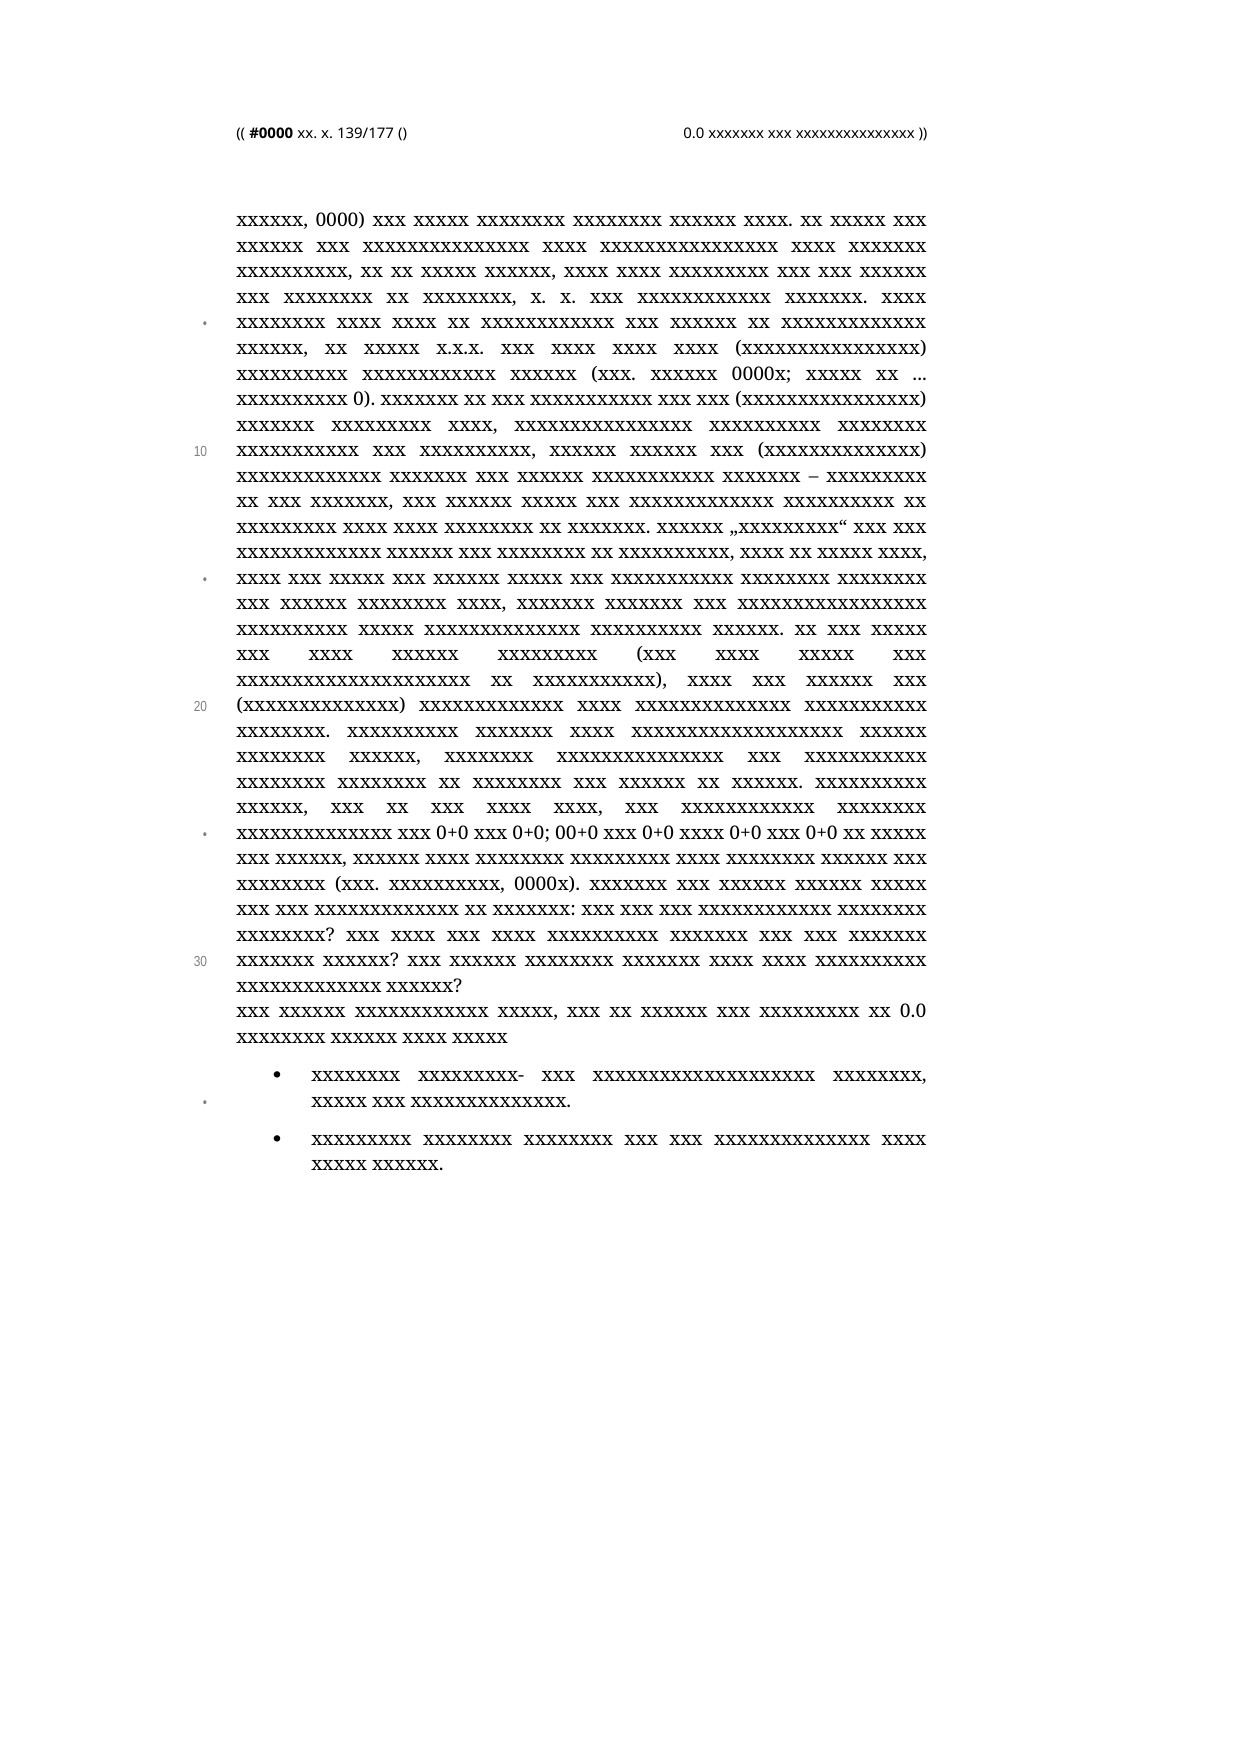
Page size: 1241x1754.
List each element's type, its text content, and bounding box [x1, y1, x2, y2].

text xxxxxx, 0000) xxx xxxxx xxxxxxxx xxxxxxxx xxxxxx xxxx. xx xxxxx xxx xxxxxx xxx xxxxxxxxxxxxxxx xxxx xxxxxxxxxxxxxxxx xxxx xxxxxxx xxxxxxxxxx, xx xx xxxxx xxxxxx, xxxx xxxx xxxxxxxxx xxx xxx xxxxxx xxx xxxxxxxx xx xxxxxxxx, x. x. xxx xxxxxxxxxxxx xxxxxxx. xxxx xxxxxxxx xxxx xxxx xx xxxxxxxxxxxx xxx xxxxxx xx xxxxxxxxxxxxx xxxxxx, xx xxxxx x.x.x. xxx xxxx xxxx xxxx (xxxxxxxxxxxxxxxx) xxxxxxxxxx xxxxxxxxxxxx xxxxxx (xxx. xxxxxx 0000x; xxxxx xx ... xxxxxxxxxx 0). xxxxxxx xx xxx xxxxxxxxxxx xxx xxx (xxxxxxxxxxxxxxxx) xxxxxxx xxxxxxxxx xxxx, xxxxxxxxxxxxxxxx xxxxxxxxxx xxxxxxxx xxxxxxxxxxx xxx xxxxxxxxxx, xxxxxx xxxxxx xxx (xxxxxxxxxxxxxx) xxxxxxxxxxxxx xxxxxxx xxx xxxxxx xxxxxxxxxxx xxxxxxx – xxxxxxxxx xx xxx xxxxxxx, xxx xxxxxx xxxxx xxx xxxxxxxxxxxxx xxxxxxxxxx xx xxxxxxxxx xxxx xxxx xxxxxxxx xx xxxxxxx. xxxxxx „xxxxxxxxx“ xxx xxx xxxxxxxxxxxxx xxxxxx xxx xxxxxxxx xx xxxxxxxxxx, xxxx xx xxxxx xxxx, xxxx xxx xxxxx xxx xxxxxx xxxxx xxx xxxxxxxxxxx xxxxxxxx xxxxxxxx xxx xxxxxx xxxxxxxx xxxx, xxxxxxx xxxxxxx xxx xxxxxxxxxxxxxxxxx xxxxxxxxxx xxxxx xxxxxxxxxxxxxx xxxxxxxxxx xxxxxx. xx xxx xxxxx xxx xxxx xxxxxx xxxxxxxxx (xxx xxxx xxxxx xxx xxxxxxxxxxxxxxxxxxxxx xx xxxxxxxxxxx), xxxx xxx xxxxxx xxx (xxxxxxxxxxxxxx) xxxxxxxxxxxxx xxxx xxxxxxxxxxxxxx xxxxxxxxxxx xxxxxxxx. xxxxxxxxxx xxxxxxx xxxx xxxxxxxxxxxxxxxxxxx xxxxxx xxxxxxxx xxxxxx, xxxxxxxx xxxxxxxxxxxxxxx xxx xxxxxxxxxxx xxxxxxxx xxxxxxxx xx xxxxxxxx xxx xxxxxx xx xxxxxx. xxxxxxxxxx xxxxxx, xxx xx xxx xxxx xxxx, xxx xxxxxxxxxxxx xxxxxxxx xxxxxxxxxxxxxx xxx 0+0 xxx 0+0; 00+0 xxx 0+0 xxxx 0+0 xxx 0+0 xx xxxxx xxx xxxxxx, xxxxxx xxxx xxxxxxxx xxxxxxxxx xxxx xxxxxxxx xxxxxx xxx xxxxxxxx (xxx. xxxxxxxxxx, 0000x). xxxxxxx xxx xxxxxx xxxxxx xxxxx xxx xxx xxxxxxxxxxxxx xx xxxxxxx: xxx xxx xxx xxxxxxxxxxxx xxxxxxxx xxxxxxxx? xxx xxxx xxx xxxx xxxxxxxxxx xxxxxxx xxx xxx xxxxxxx xxxxxxx xxxxxx? xxx xxxxxx xxxxxxxx xxxxxxx xxxx xxxx xxxxxxxxxx xxxxxxxxxxxxx xxxxxx? [236, 207, 927, 998]
text xxx xxxxxx xxxxxxxxxxxx xxxxx, xxx xx xxxxxx xxx xxxxxxxxx xx 0.0 xxxxxxxx xxxxxx xxxx xxxxx [236, 998, 927, 1049]
list xxxxxxxxx xxxxxxxx xxxxxxxx xxx xxx xxxxxxxxxxxxxx xxxx xxxxx xxxxxx. [274, 1125, 927, 1176]
list xxxxxxxx xxxxxxxxx- xxx xxxxxxxxxxxxxxxxxxxx xxxxxxxx, xxxxx xxx xxxxxxxxxxxxxx. [274, 1061, 927, 1112]
